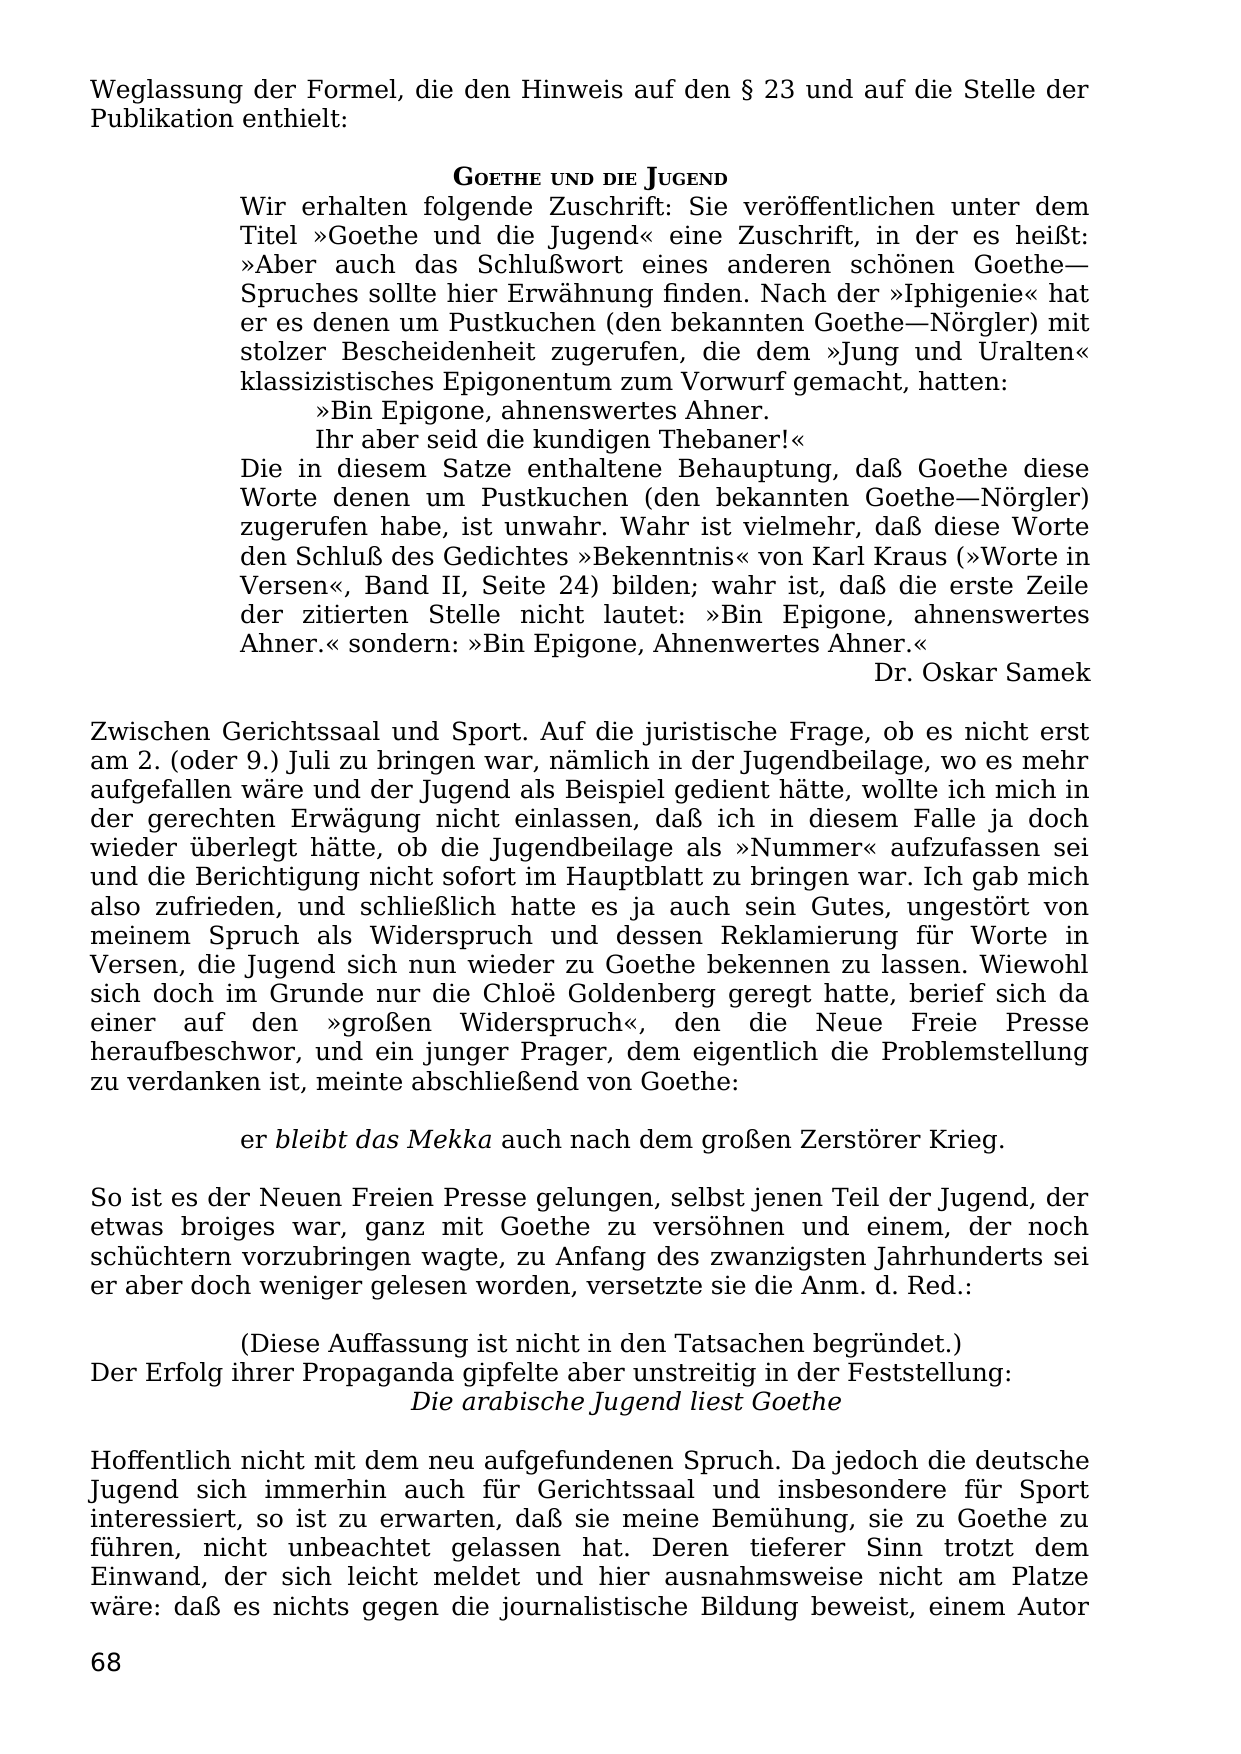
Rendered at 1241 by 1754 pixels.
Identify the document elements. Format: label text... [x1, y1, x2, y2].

text Die in diesem Satze enthaltene Behauptung, daß Goethe diese Worte denen um Pustkuchen (den bekannten Goethe—Nörgler) zugerufen habe, ist unwahr. Wahr ist vielmehr, daß diese Worte den Schluß des Gedichtes »Bekenntnis« von Karl Kraus (»Worte in Versen«, Band II, Seite 24) bilden; wahr ist, daß die erste Zeile der zitierten Stelle nicht lautet: »Bin Epigone, ahnenswertes Ahner.« sondern: »Bin Epigone, Ahnenwertes Ahner.« [240, 454, 1091, 658]
text Der Erfolg ihrer Propaganda gipfelte aber unstreitig in der Feststellung: [90, 1358, 1091, 1387]
text (Diese Auffassung ist nicht in den Tatsachen begründet.) [240, 1329, 1091, 1358]
text Weglassung der Formel, die den Hinweis auf den § 23 und auf die Stelle der Publikation enthielt: [90, 75, 1091, 133]
text Ihr aber seid die kundigen Thebaner!« [315, 425, 1091, 454]
text So ist es der Neuen Freien Presse gelungen, selbst jenen Teil der Jugend, der etwas broiges war, ganz mit Goethe zu versöhnen und einem, der noch schüchtern vorzubringen wagte, zu Anfang des zwanzigsten Jahrhunderts sei er aber doch weniger gelesen worden, versetzte sie die Anm. d. Red.: [90, 1183, 1091, 1300]
text Dr. Oskar Samek [90, 658, 1091, 687]
text Die arabische Jugend liest Goethe [90, 1387, 1091, 1417]
text Hoffentlich nicht mit dem neu aufgefundenen Spruch. Da jedoch die deutsche Jugend sich immerhin auch für Gerichtssaal und insbesondere für Sport interessiert, so ist zu erwarten, daß sie meine Bemühung, sie zu Goethe zu führen, nicht unbeachtet gelassen hat. Deren tieferer Sinn trotzt dem Einwand, der sich leicht meldet und hier ausnahmsweise nicht am Platze wäre: daß es nichts gegen die journalistische Bildung beweist, einem Autor [90, 1446, 1091, 1621]
text er bleibt das Mekka auch nach dem großen Zerstörer Krieg. [240, 1125, 1091, 1154]
text Zwischen Gerichtssaal und Sport. Auf die juristische Frage, ob es nicht erst am 2. (oder 9.) Juli zu bringen war, nämlich in der Jugendbeilage, wo es mehr aufgefallen wäre und der Jugend als Beispiel gedient hätte, wollte ich mich in der gerechten Erwägung nicht einlassen, daß ich in diesem Falle ja doch wieder überlegt hätte, ob die Jugendbeilage als »Nummer« aufzufassen sei und die Berichtigung nicht sofort im Hauptblatt zu bringen war. Ich gab mich also zufrieden, und schließlich hatte es ja auch sein Gutes, ungestört von meinem Spruch als Widerspruch und dessen Reklamierung für Worte in Versen, die Jugend sich nun wieder zu Goethe bekennen zu lassen. Wiewohl sich doch im Grunde nur die Chloë Goldenberg geregt hatte, berief sich da einer auf den »großen Widerspruch«, den die Neue Freie Presse heraufbeschwor, und ein junger Prager, dem eigentlich die Problemstellung zu verdanken ist, meinte abschließend von Goethe: [90, 717, 1091, 1096]
text Wir erhalten folgende Zuschrift: Sie veröffentlichen unter dem Titel »Goethe und die Jugend« eine Zuschrift, in der es heißt: »Aber auch das Schlußwort eines anderen schönen Goethe—Spruches sollte hier Erwähnung finden. Nach der »Iphigenie« hat er es denen um Pustkuchen (den bekannten Goethe—Nörgler) mit stolzer Bescheidenheit zugerufen, die dem »Jung und Uralten« klassizistisches Epigonentum zum Vorwurf gemacht, hatten: [240, 192, 1091, 396]
text »Bin Epigone, ahnenswertes Ahner. [315, 396, 1091, 425]
text Goethe und die Jugend [90, 133, 1091, 192]
